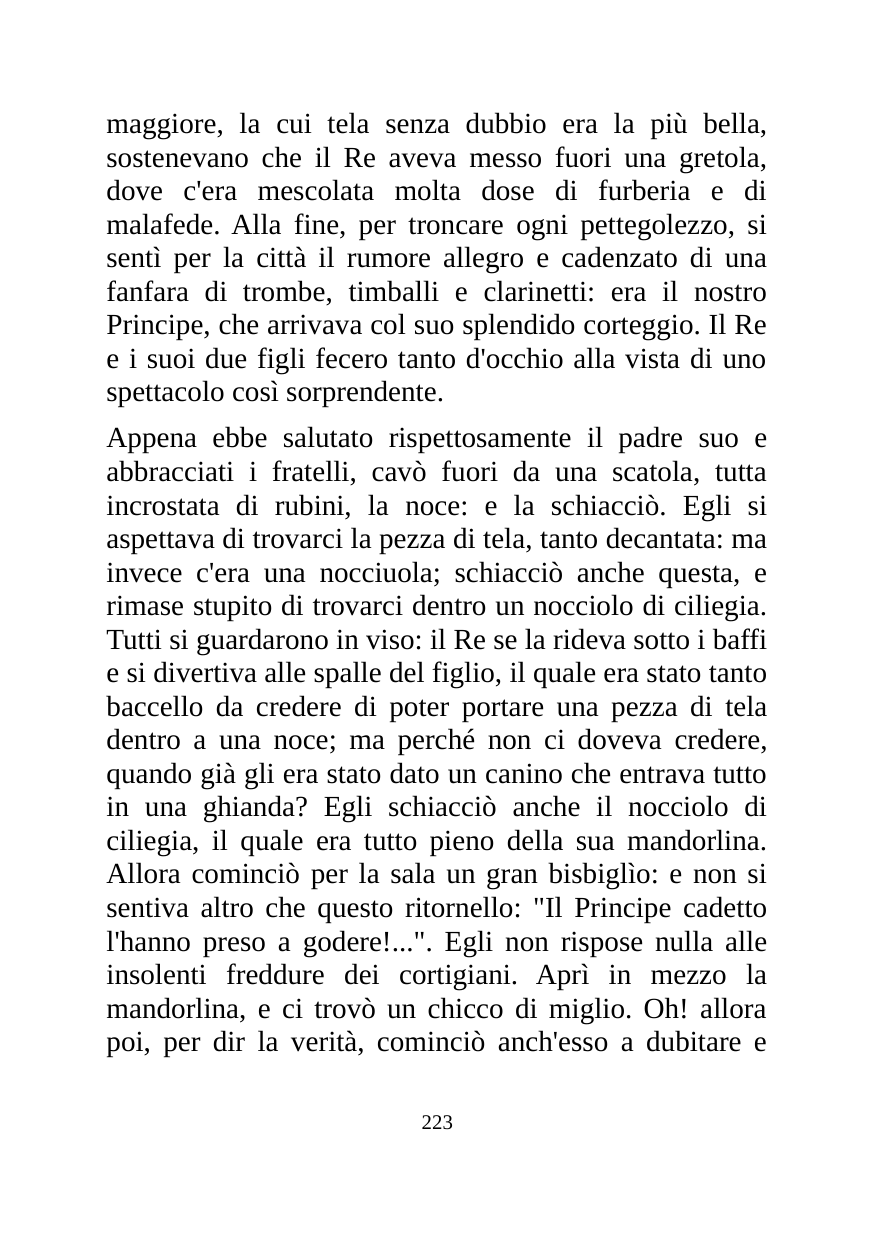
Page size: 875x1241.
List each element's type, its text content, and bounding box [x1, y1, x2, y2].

text Appena ebbe salutato rispettosamente il padre suo e abbracciati i fratelli, cavò fuori da una scatola, tutta incrostata di rubini, la noce: e la schiacciò. Egli si aspettava di trovarci la pezza di tela, tanto decantata: ma invece c'era una nocciuola; schiacciò anche questa, e rimase stupito di trovarci dentro un nocciolo di ciliegia. Tutti si guardarono in viso: il Re se la rideva sotto i baffi e si divertiva alle spalle del figlio, il quale era stato tanto baccello da credere di poter portare una pezza di tela dentro a una noce; ma perché non ci doveva credere, quando già gli era stato dato un canino che entrava tutto in una ghianda? Egli schiacciò anche il nocciolo di ciliegia, il quale era tutto pieno della sua mandorlina. Allora cominciò per la sala un gran bisbiglìo: e non si sentiva altro che questo ritornello: "Il Principe cadetto l'hanno preso a godere!...". Egli non rispose nulla alle insolenti freddure dei cortigiani. Aprì in mezzo la mandorlina, e ci trovò un chicco di miglio. Oh! allora poi, per dir la verità, cominciò anch'esso a dubitare e [106, 421, 768, 1058]
text maggiore, la cui tela senza dubbio era la più bella, sostenevano che il Re aveva messo fuori una gretola, dove c'era mescolata molta dose di furberia e di malafede. Alla fine, per troncare ogni pettegolezzo, si sentì per la città il rumore allegro e cadenzato di una fanfara di trombe, timballi e clarinetti: era il nostro Principe, che arrivava col suo splendido corteggio. Il Re e i suoi due figli fecero tanto d'occhio alla vista di uno spettacolo così sorprendente. [106, 106, 768, 408]
